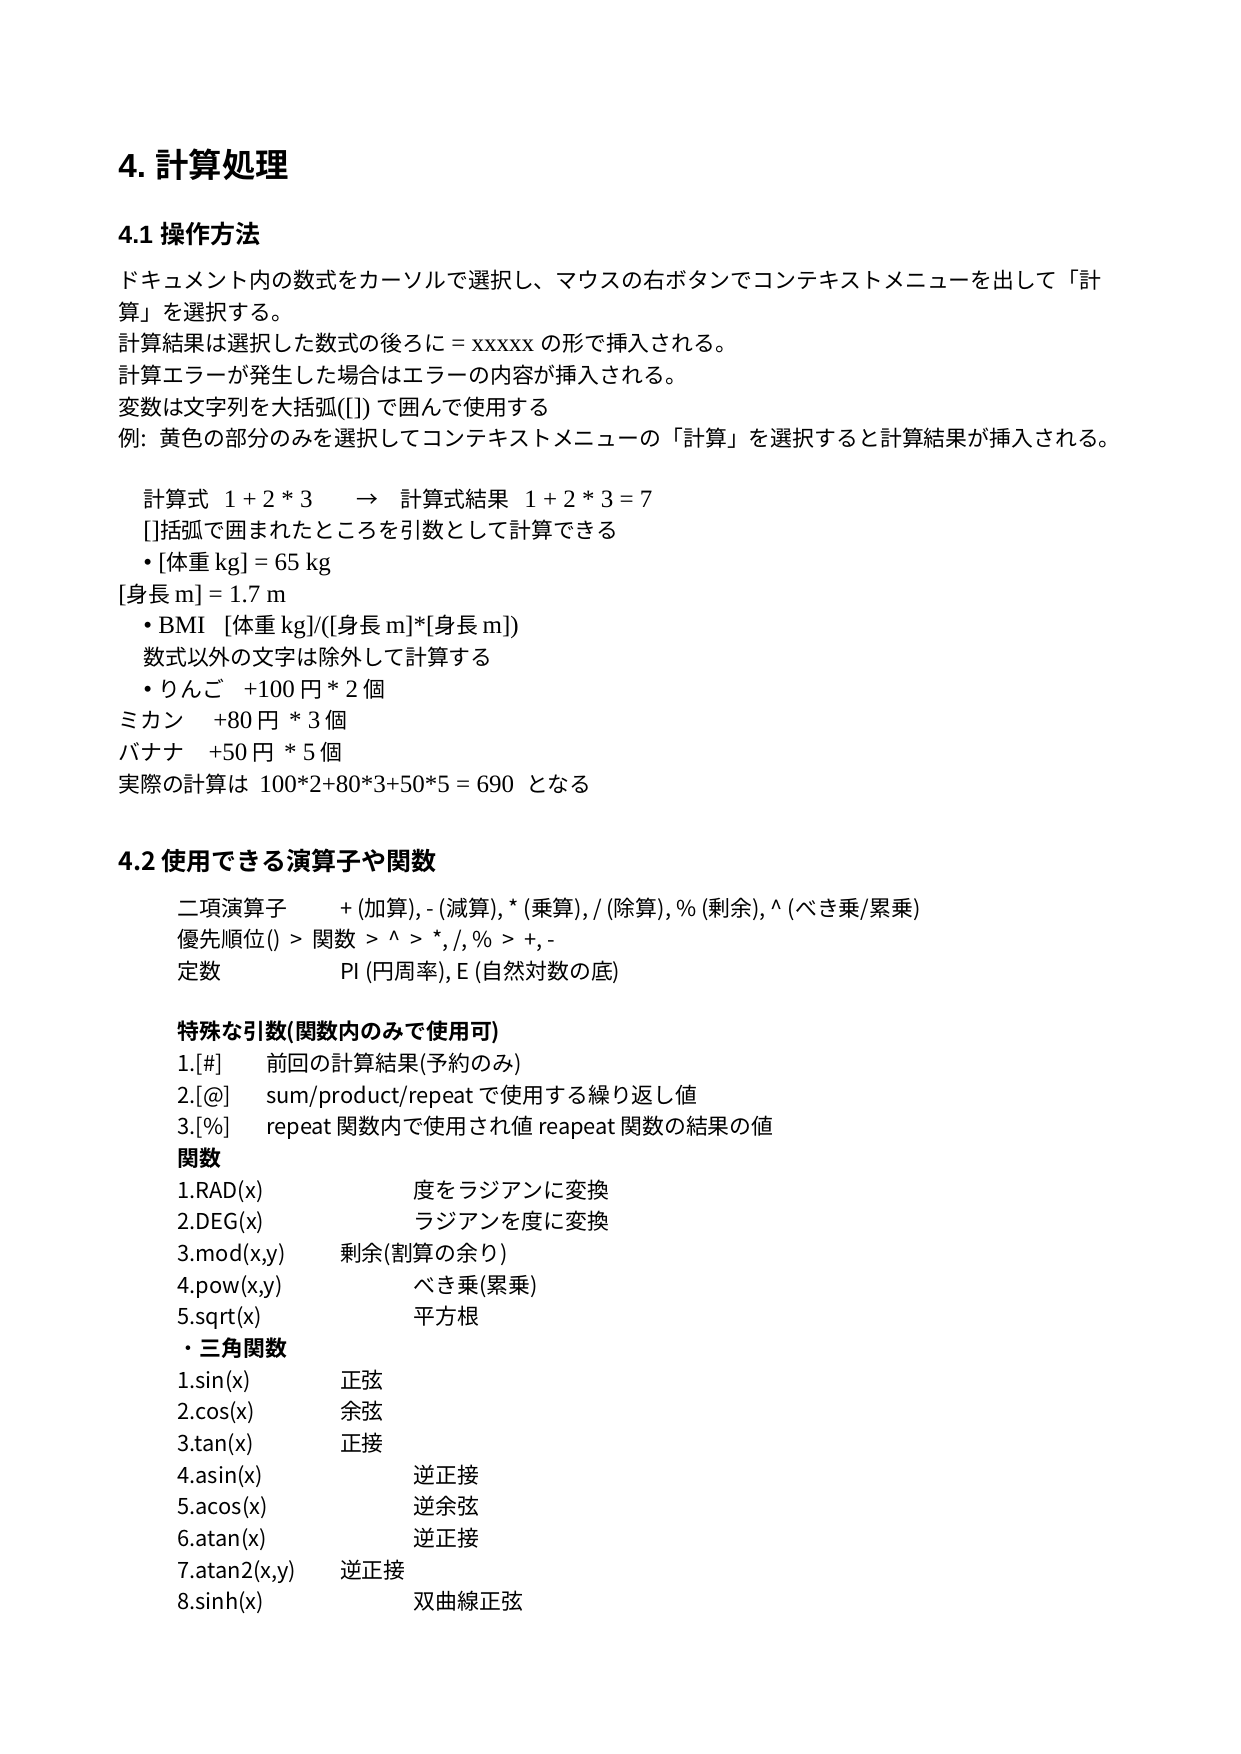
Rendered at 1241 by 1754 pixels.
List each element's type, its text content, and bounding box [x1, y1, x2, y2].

text 関数 [177, 1141, 1122, 1173]
text 5.sqrt(x) 平方根 [177, 1299, 1122, 1331]
text 例: 黄色の部分のみを選択してコンテキストメニューの「計算」を選択すると計算結果が挿入される。 計算式 1 + 2 * 3 → 計算式結果 1 + 2 * 3 = 7 [118, 421, 1122, 513]
text 7.atan2(x,y) 逆正接 [177, 1553, 1122, 1584]
text ・三角関数 [177, 1331, 1122, 1363]
text 定数 PI (円周率), E (自然対数の底) [177, 954, 1122, 986]
text 3.[%] repeat関数内で使用され値 reapeat関数の結果の値 [177, 1109, 1122, 1141]
text []括弧で囲まれたところを引数として計算できる [118, 513, 1122, 545]
subtitle 4. 計算処理 [118, 139, 1122, 187]
text 二項演算子 + (加算), - (減算), * (乗算), / (除算), % (剰余), ^ (べき乗/累乗) [177, 891, 1122, 922]
text 5.acos(x) 逆余弦 [177, 1489, 1122, 1521]
text 1.sin(x) 正弦 [177, 1363, 1122, 1394]
text 2.cos(x) 余弦 [177, 1394, 1122, 1426]
text 6.atan(x) 逆正接 [177, 1521, 1122, 1553]
text 数式以外の文字は除外して計算する [118, 640, 1122, 672]
text • りんご +100円 * 2個 ミカン +80円 * 3個 バナナ +50円 * 5個 実際の計算は 100*2+80*3+50*5 = 690 となる [118, 672, 1122, 798]
text 4.asin(x) 逆正接 [177, 1458, 1122, 1489]
text 特殊な引数(関数内のみで使用可) [177, 1014, 1122, 1046]
text 優先順位 () > 関数 > ^ > *, /, % > +, - [177, 922, 1122, 954]
text 3.mod(x,y) 剰余(割算の余り) [177, 1236, 1122, 1268]
text 1.[#] 前回の計算結果(予約のみ) [177, 1046, 1122, 1078]
subtitle 4.1 操作方法 [118, 214, 1122, 251]
text ドキュメント内の数式をカーソルで選択し、マウスの右ボタンでコンテキストメニューを出して「計算」を選択する。 計算結果は選択した数式の後ろに = xxxxx の形で挿入される。 計算エラーが発生した場合はエラーの内容が挿入される。 変数は文字列を大括弧([]) で囲んで使用する [118, 263, 1122, 421]
text • [体重kg] = 65 kg [身長m] = 1.7 m [118, 545, 1122, 608]
text • BMI [体重kg]/([身長m]*[身長m]) [118, 608, 1122, 640]
text 2.DEG(x) ラジアンを度に変換 [177, 1204, 1122, 1236]
subtitle 4.2 使用できる演算子や関数 [118, 842, 1122, 878]
text 1.RAD(x) 度をラジアンに変換 [177, 1173, 1122, 1204]
text 2.[@] sum/product/repeatで使用する繰り返し値 [177, 1078, 1122, 1109]
text 4.pow(x,y) べき乗(累乗) [177, 1268, 1122, 1299]
text 8.sinh(x) 双曲線正弦 [177, 1584, 1122, 1616]
text 3.tan(x) 正接 [177, 1426, 1122, 1458]
